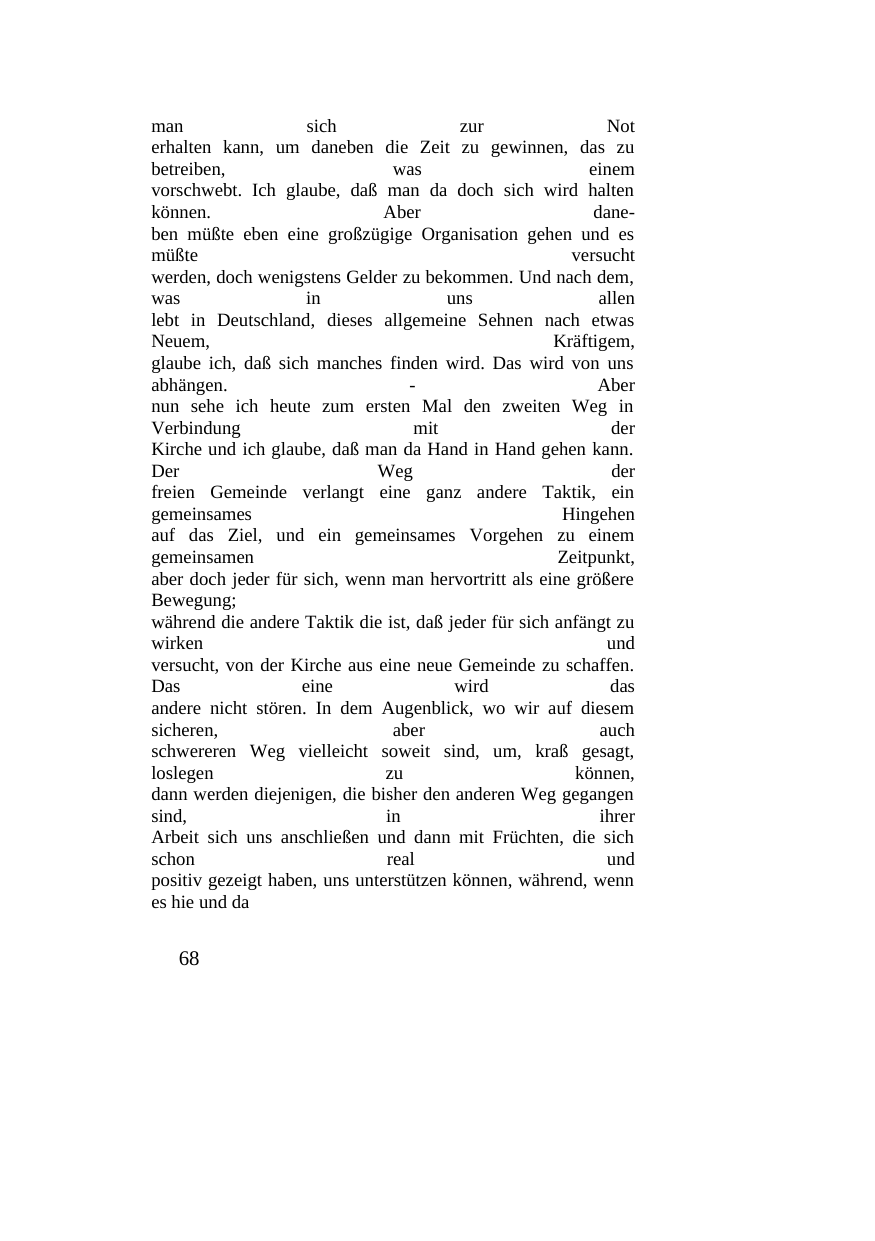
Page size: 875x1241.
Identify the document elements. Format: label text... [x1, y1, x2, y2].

text 68 [178, 946, 635, 970]
text man sich zur Not erhalten kann, um daneben die Zeit zu gewinnen, das zu betreiben, was einem vorschwebt. Ich glaube, daß man da doch sich wird halten können. Aber dane- ben müßte eben eine großzügige Organisation gehen und es müßte versucht werden, doch wenigstens Gelder zu bekommen. Und nach dem, was in uns allen lebt in Deutschland, dieses allgemeine Sehnen nach etwas Neuem, Kräftigem, glaube ich, daß sich manches finden wird. Das wird von uns abhängen. - Aber nun sehe ich heute zum ersten Mal den zweiten Weg in Verbindung mit der Kirche und ich glaube, daß man da Hand in Hand gehen kann. Der Weg der freien Gemeinde verlangt eine ganz andere Taktik, ein gemeinsames Hingehen auf das Ziel, und ein gemeinsames Vorgehen zu einem gemeinsamen Zeitpunkt, aber doch jeder für sich, wenn man hervortritt als eine größere Bewegung; während die andere Taktik die ist, daß jeder für sich anfängt zu wirken und versucht, von der Kirche aus eine neue Gemeinde zu schaffen. Das eine wird das andere nicht stören. In dem Augenblick, wo wir auf diesem sicheren, aber auch schwereren Weg vielleicht soweit sind, um, kraß gesagt, loslegen zu können, dann werden diejenigen, die bisher den anderen Weg gegangen sind, in ihrer Arbeit sich uns anschließen und dann mit Früchten, die sich schon real und positiv gezeigt haben, uns unterstützen können, während, wenn es hie und da [151, 115, 635, 912]
